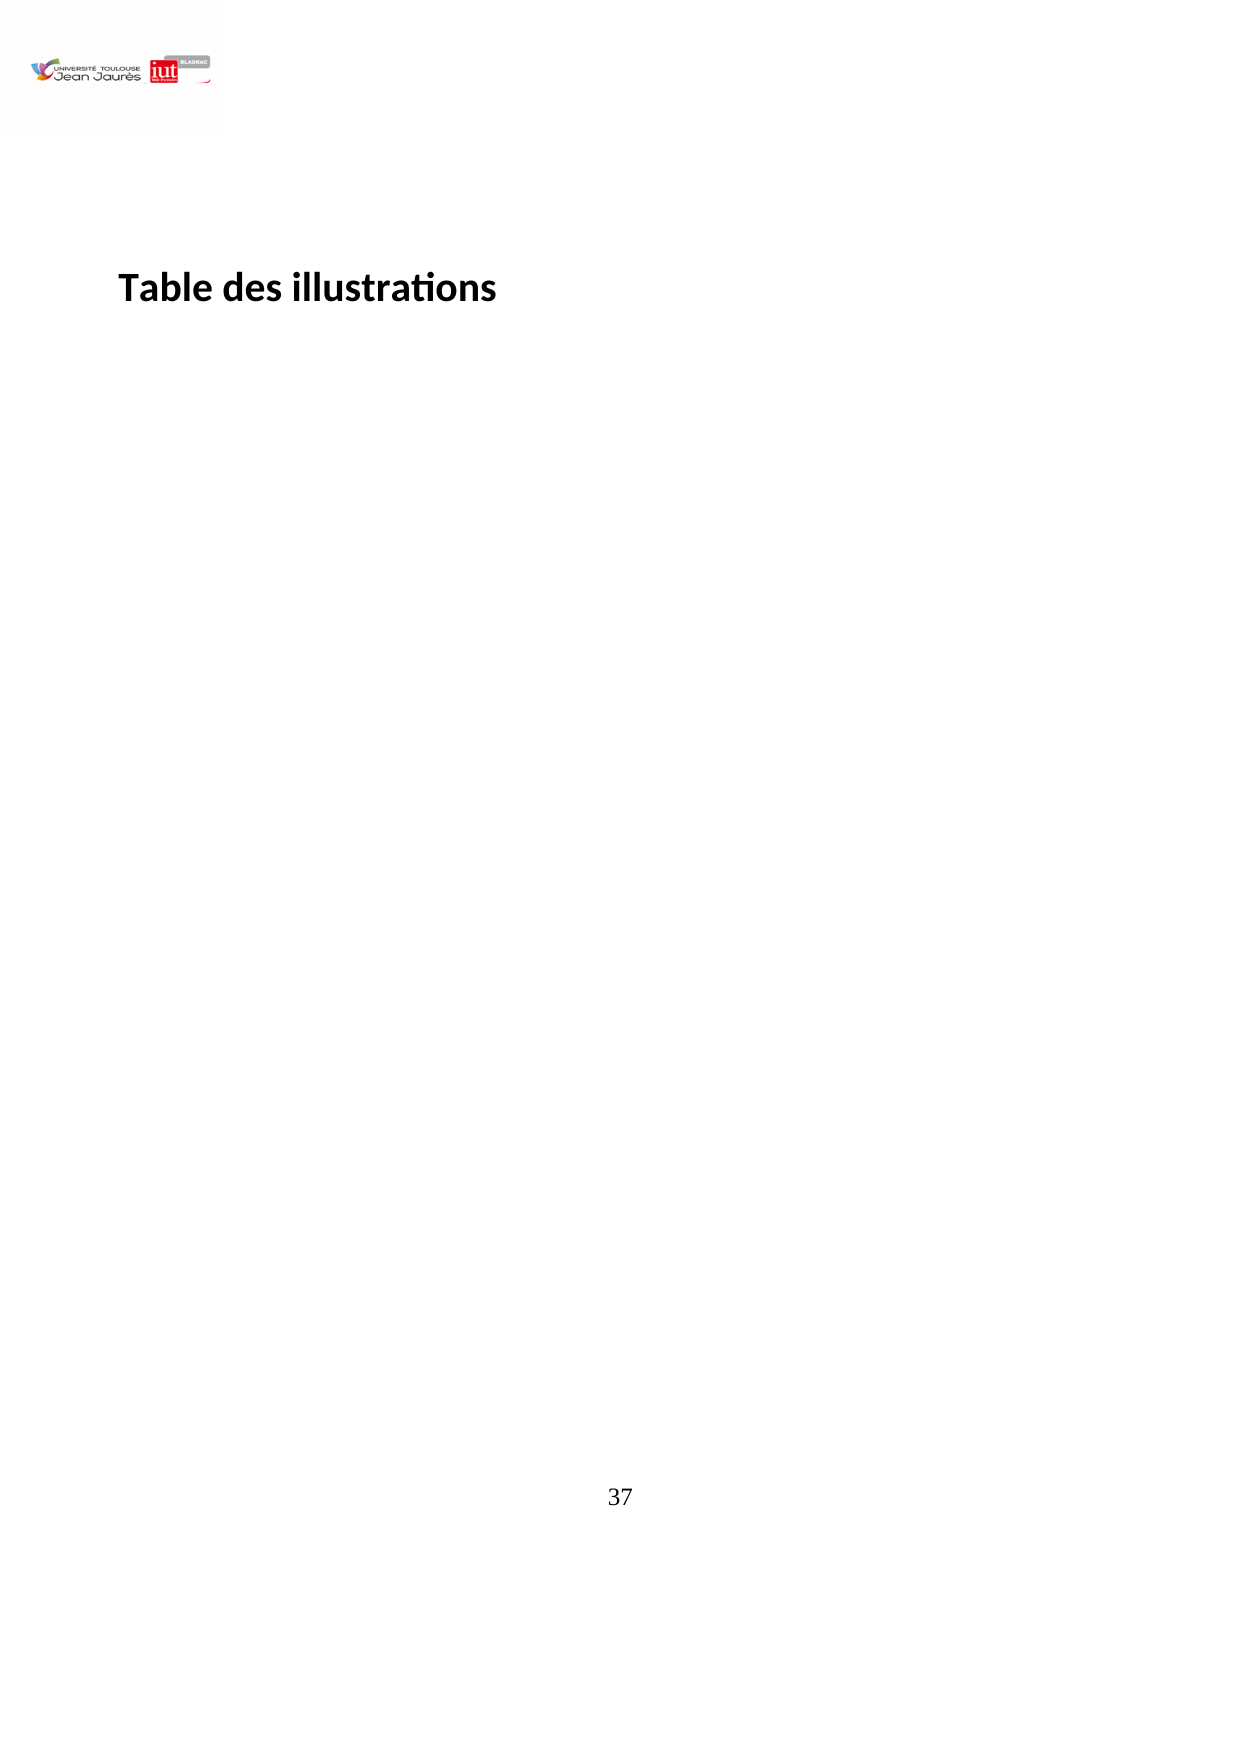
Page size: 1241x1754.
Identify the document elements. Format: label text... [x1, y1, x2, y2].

picture [0, 2, 226, 135]
subtitle Table des illustrations [118, 261, 1122, 312]
